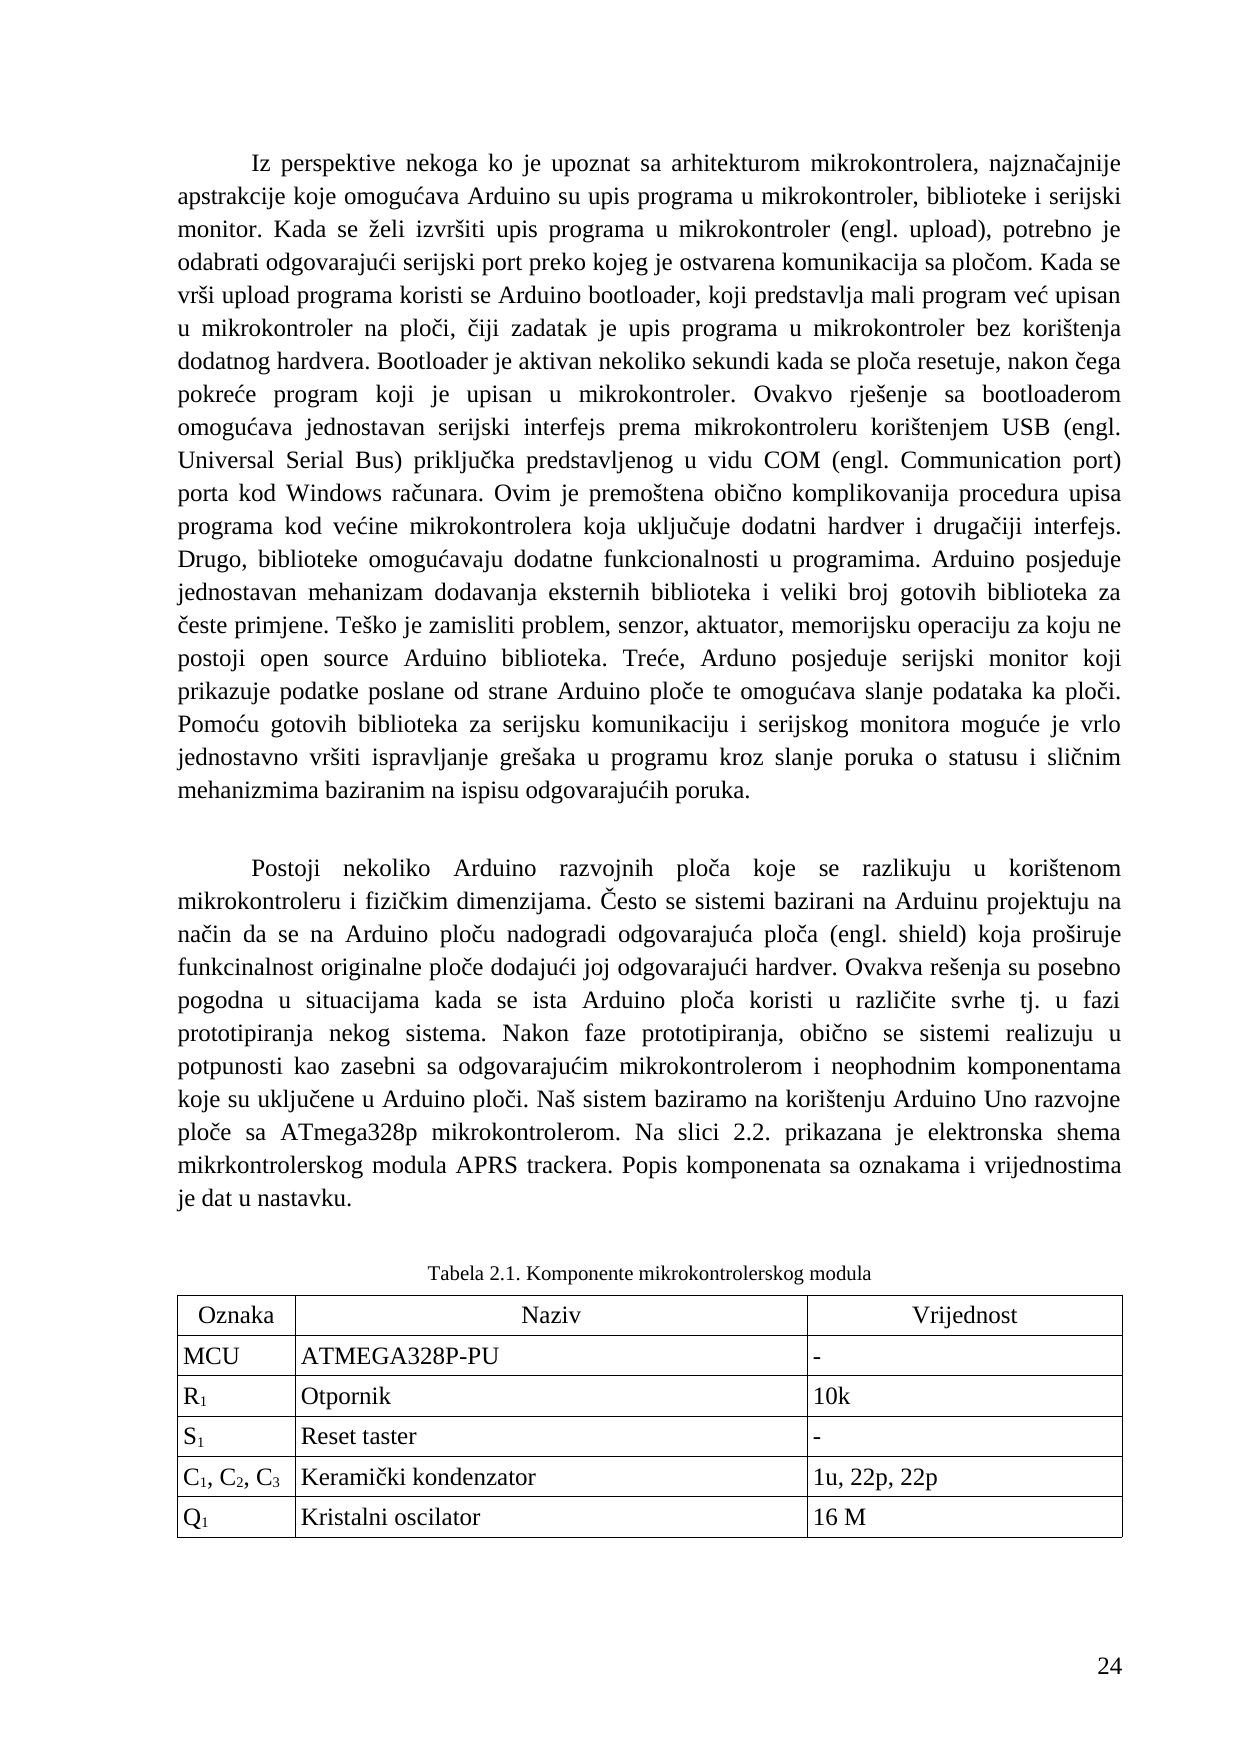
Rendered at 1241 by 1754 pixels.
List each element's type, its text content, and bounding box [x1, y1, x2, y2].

table_cell - [808, 1417, 1122, 1456]
table_cell Reset taster [296, 1417, 807, 1456]
table_header Oznaka [178, 1296, 295, 1335]
table_cell S1 [178, 1417, 295, 1456]
table_cell 16 M [808, 1497, 1122, 1537]
table_cell - [808, 1336, 1122, 1375]
table_cell Otpornik [296, 1376, 807, 1416]
table_cell 1u, 22p, 22p [808, 1457, 1122, 1496]
table_cell Kristalni oscilator [296, 1497, 807, 1537]
table_header Naziv [296, 1296, 807, 1335]
table_cell R1 [178, 1376, 295, 1416]
text Iz perspektive nekoga ko je upoznat sa arhitekturom mikrokontrolera, najznačajnije apstrakcije koje omogućava Arduino su upis programa u mikrokontroler, biblioteke i serijski monitor. Kada se želi izvršiti upis programa u mikrokontroler (engl. upload), potrebno je odabrati odgovarajući serijski port preko kojeg je ostvarena komunikacija sa pločom. Kada se vrši upload programa koristi se Arduino bootloader, koji predstavlja mali program već upisan u mikrokontroler na ploči, čiji zadatak je upis programa u mikrokontroler bez korištenja dodatnog hardvera. Bootloader je aktivan nekoliko sekundi kada se ploča resetuje, nakon čega pokreće program koji je upisan u mikrokontroler. Ovakvo rješenje sa bootloaderom omogućava jednostavan serijski interfejs prema mikrokontroleru korištenjem USB (engl. Universal Serial Bus) priključka predstavljenog u vidu COM (engl. Communication port) porta kod Windows računara. Ovim je premoštena obično komplikovanija procedura upisa programa kod većine mikrokontrolera koja uključuje dodatni hardver i drugačiji interfejs. Drugo, biblioteke omogućavaju dodatne funkcionalnosti u programima. Arduino posjeduje jednostavan mehanizam dodavanja eksternih biblioteka i veliki broj gotovih biblioteka za česte primjene. Teško je zamisliti problem, senzor, aktuator, memorijsku operaciju za koju ne postoji open source Arduino biblioteka. Treće, Arduno posjeduje serijski monitor koji prikazuje podatke poslane od strane Arduino ploče te omogućava slanje podataka ka ploči. Pomoću gotovih biblioteka za serijsku komunikaciju i serijskog monitora moguće je vrlo jednostavno vršiti ispravljanje grešaka u programu kroz slanje poruka o statusu i sličnim mehanizmima baziranim na ispisu odgovarajućih poruka. [177, 148, 1122, 804]
table_cell Q1 [178, 1497, 295, 1537]
text Tabela 2.1. Komponente mikrokontrolerskog modula [177, 1261, 1122, 1285]
table_header Vrijednost [808, 1296, 1122, 1335]
table_cell ATMEGA328P-PU [296, 1336, 807, 1375]
table_cell Keramički kondenzator [296, 1457, 807, 1496]
table_cell 10k [808, 1376, 1122, 1416]
text Postoji nekoliko Arduino razvojnih ploča koje se razlikuju u korištenom mikrokontroleru i fizičkim dimenzijama. Često se sistemi bazirani na Arduinu projektuju na način da se na Arduino ploču nadogradi odgovarajuća ploča (engl. shield) koja proširuje funkcinalnost originalne ploče dodajući joj odgovarajući hardver. Ovakva rešenja su posebno pogodna u situacijama kada se ista Arduino ploča koristi u različite svrhe tj. u fazi prototipiranja nekog sistema. Nakon faze prototipiranja, obično se sistemi realizuju u potpunosti kao zasebni sa odgovarajućim mikrokontrolerom i neophodnim komponentama koje su uključene u Arduino ploči. Naš sistem baziramo na korištenju Arduino Uno razvojne ploče sa ATmega328p mikrokontrolerom. Na slici 2.2. prikazana je elektronska shema mikrkontrolerskog modula APRS trackera. Popis komponenata sa oznakama i vrijednostima je dat u nastavku. [177, 853, 1122, 1212]
table_cell C1, C2, C3 [178, 1457, 295, 1496]
table_cell MCU [178, 1336, 295, 1375]
